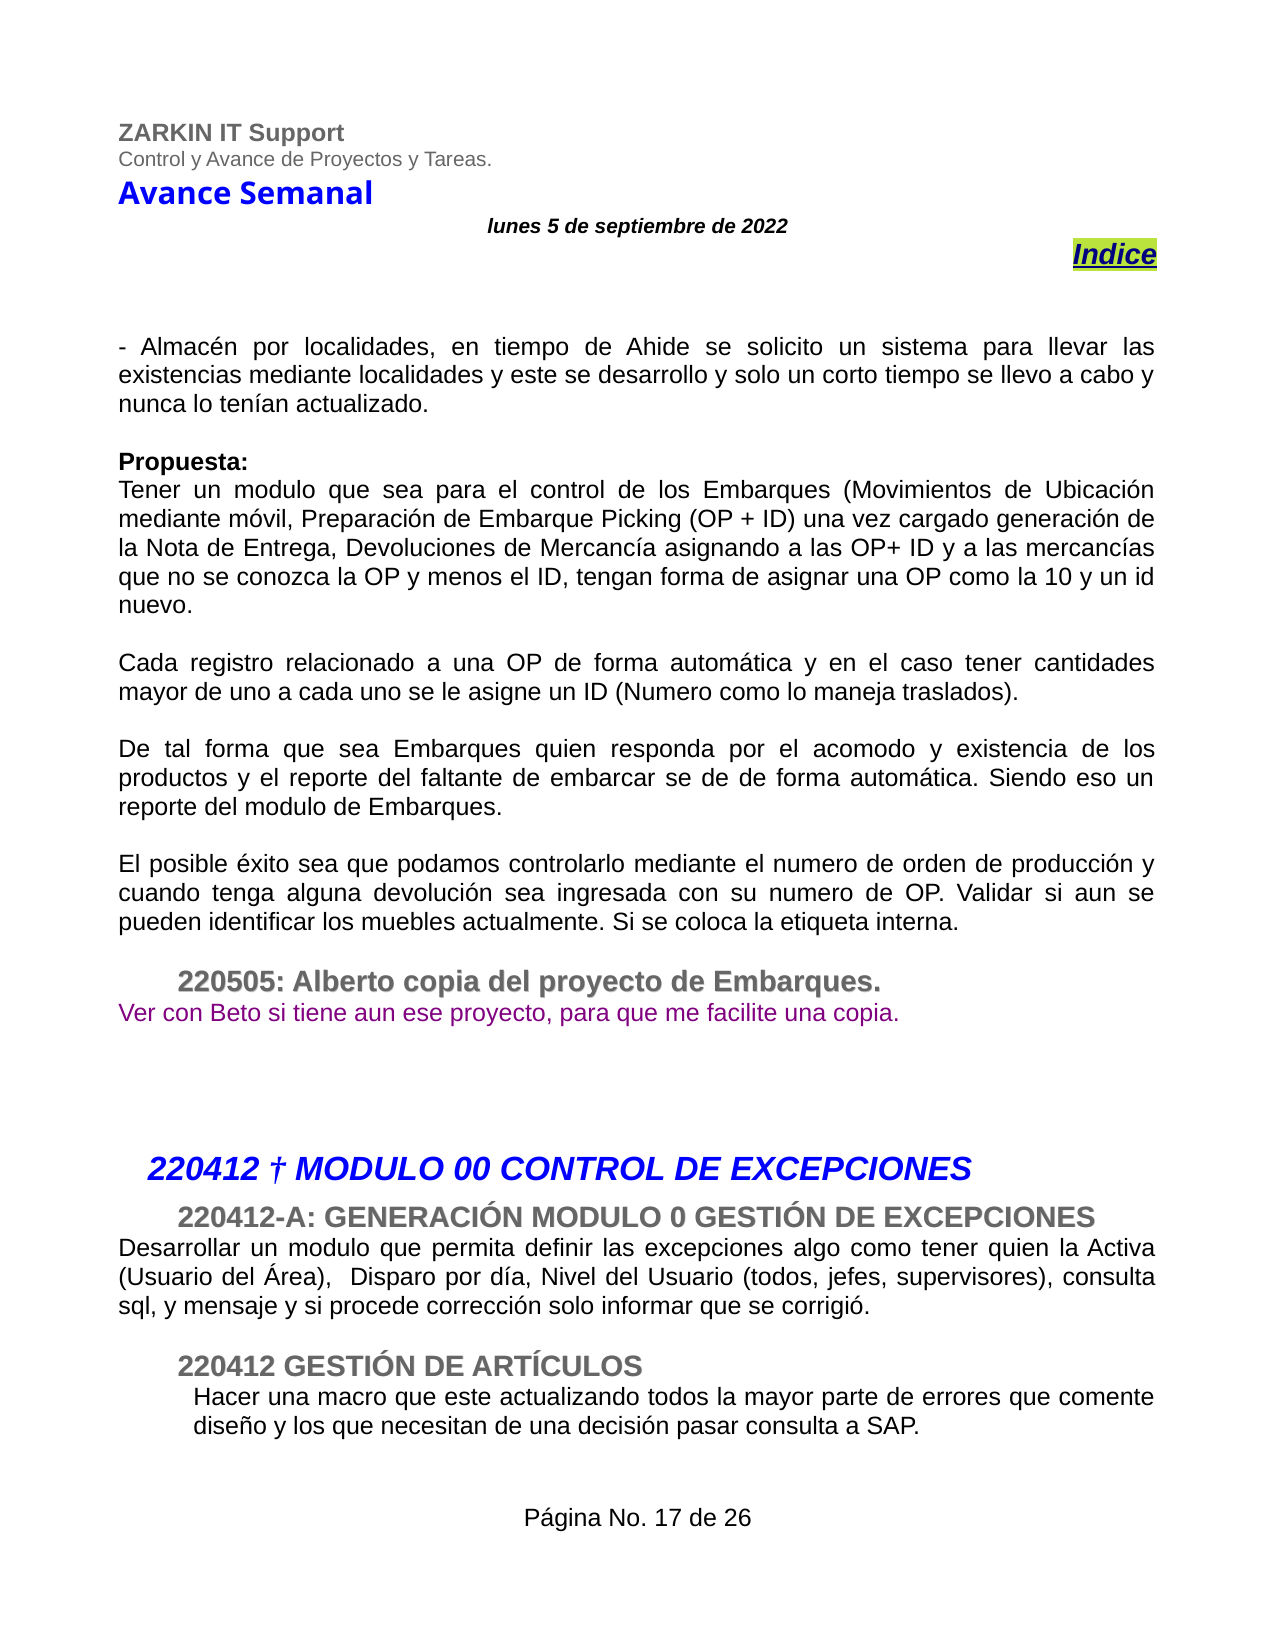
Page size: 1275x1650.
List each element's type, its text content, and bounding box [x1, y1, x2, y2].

text Cada registro relacionado a una OP de forma automática y en el caso tener cantidades mayor de uno a cada uno se le asigne un ID (Numero como lo maneja traslados). [118, 648, 1157, 706]
text Ver con Beto si tiene aun ese proyecto, para que me facilite una copia. [118, 998, 1157, 1027]
text De tal forma que sea Embarques quien responda por el acomodo y existencia de los productos y el reporte del faltante de embarcar se de de forma automática. Siendo eso un reporte del modulo de Embarques. [118, 734, 1157, 821]
subtitle 220412 GESTIÓN DE ARTÍCULOS [177, 1348, 1157, 1382]
text - Almacén por localidades, en tiempo de Ahide se solicito un sistema para llevar las existencias mediante localidades y este se desarrollo y solo un corto tiempo se llevo a cabo y nunca lo tenían actualizado. [118, 332, 1157, 418]
text El posible éxito sea que podamos controlarlo mediante el numero de orden de producción y cuando tenga alguna devolución sea ingresada con su numero de OP. Validar si aun se pueden identificar los muebles actualmente. Si se coloca la etiqueta interna. [118, 849, 1157, 936]
subtitle 220412 † MODULO 00 CONTROL DE EXCEPCIONES [148, 1148, 1157, 1187]
subtitle 220412-A: GENERACIÓN MODULO 0 GESTIÓN DE EXCEPCIONES [177, 1200, 1157, 1233]
text Propuesta: [118, 447, 1157, 476]
text Desarrollar un modulo que permita definir las excepciones algo como tener quien la Activa (Usuario del Área), Disparo por día, Nivel del Usuario (todos, jefes, supervisores), consulta sql, y mensaje y si procede corrección solo informar que se corrigió. [118, 1233, 1157, 1320]
text Tener un modulo que sea para el control de los Embarques (Movimientos de Ubicación mediante móvil, Preparación de Embarque Picking (OP + ID) una vez cargado generación de la Nota de Entrega, Devoluciones de Mercancía asignando a las OP+ ID y a las mercancías que no se conozca la OP y menos el ID, tengan forma de asignar una OP como la 10 y un id nuevo. [118, 476, 1157, 619]
subtitle 220505: Alberto copia del proyecto de Embarques. [177, 964, 1157, 998]
text Hacer una macro que este actualizando todos la mayor parte de errores que comente diseño y los que necesitan de una decisión pasar consulta a SAP. [193, 1382, 1157, 1440]
